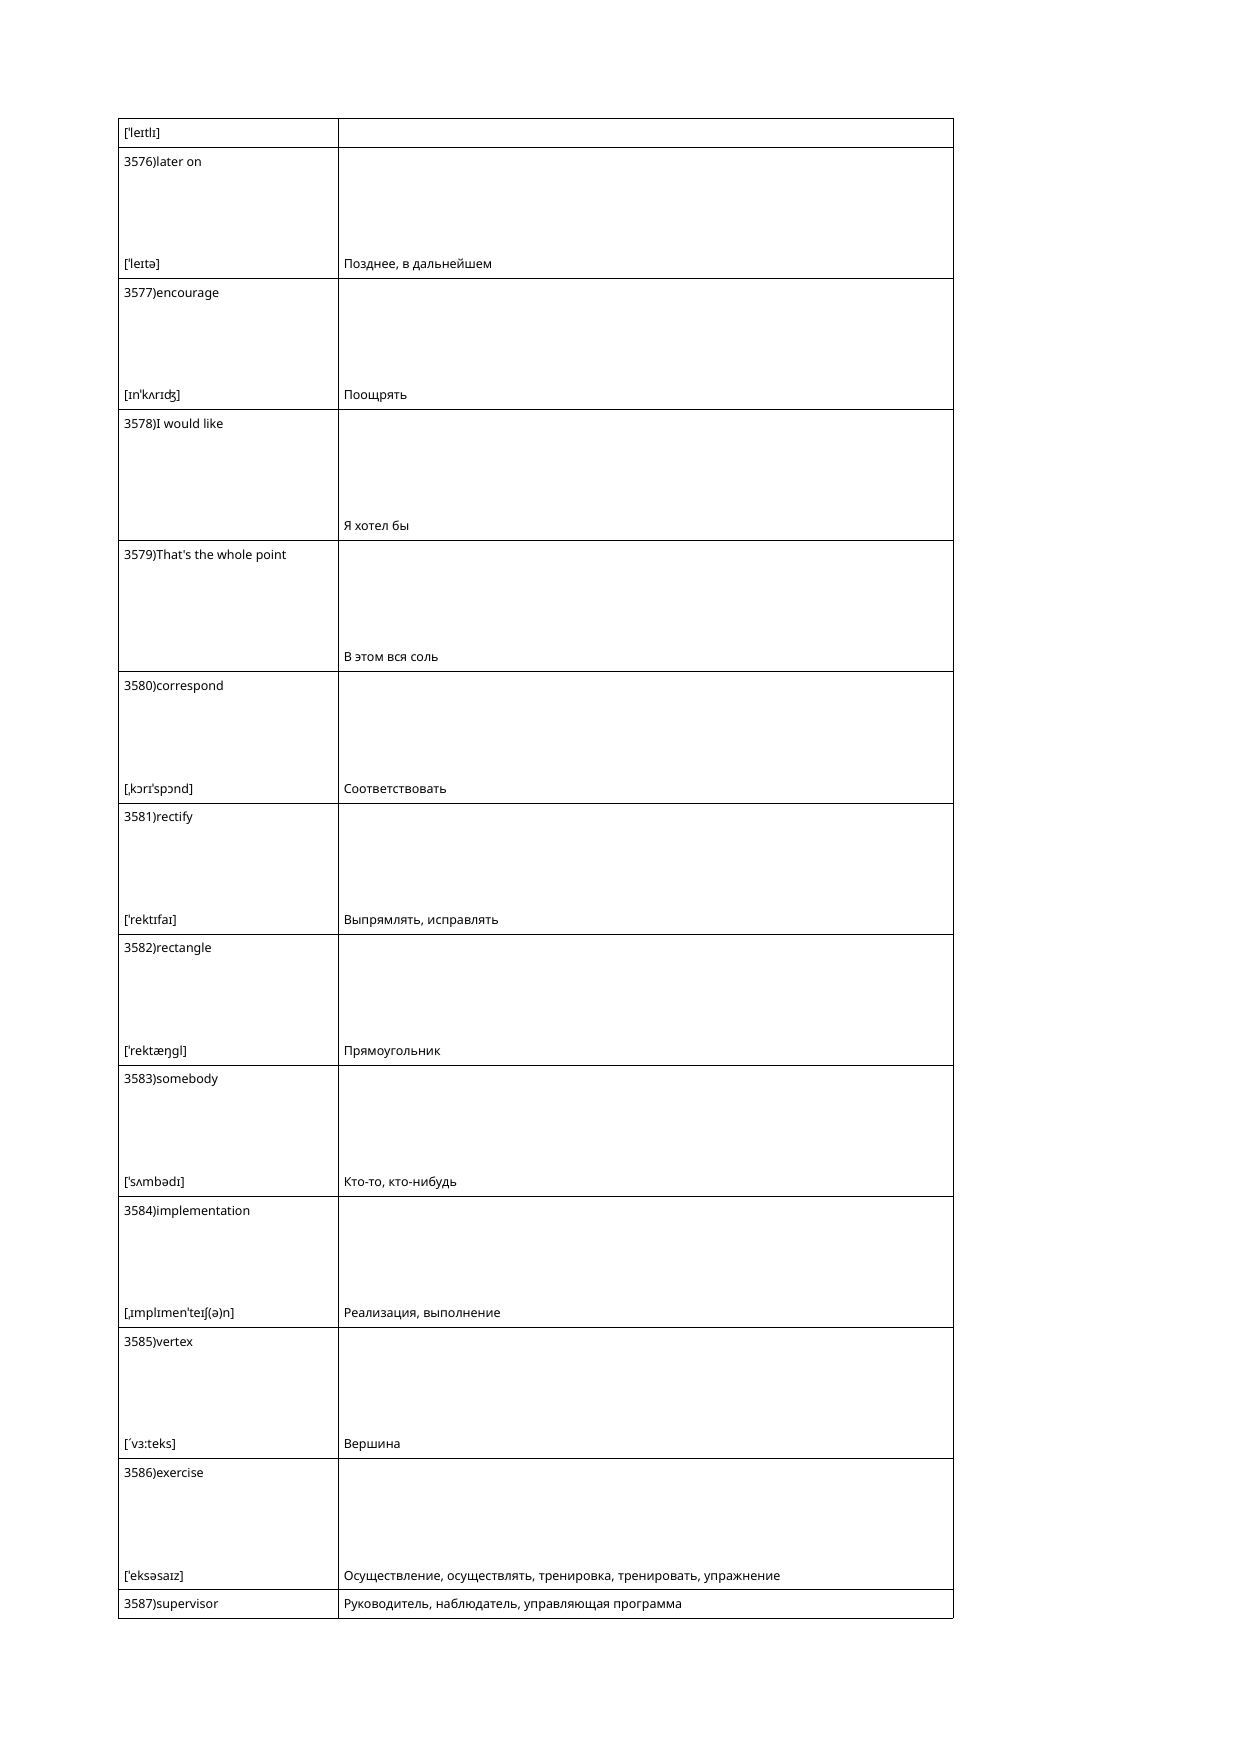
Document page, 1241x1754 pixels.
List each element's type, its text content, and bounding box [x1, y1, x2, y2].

table_cell 3576)later on [ˈleɪtə] [119, 148, 338, 278]
table_cell Реализация, выполнение [339, 1197, 953, 1327]
table_cell 3580)correspond [ˌkɔrɪˈspɔnd] [119, 672, 338, 802]
table_cell [ˈleɪtlɪ] [119, 119, 338, 147]
table_cell Руководитель, наблюдатель, управляющая программа [339, 1590, 953, 1618]
table_cell [339, 119, 953, 147]
table_cell 3584)implementation [ˌɪmplɪmenˈteɪʃ(ə)n] [119, 1197, 338, 1327]
table_cell 3579)That's the whole point [119, 541, 338, 671]
table_cell Вершина [339, 1328, 953, 1458]
table_cell Поощрять [339, 279, 953, 409]
table_cell Осуществление, осуществлять, тренировка, тренировать, упражнение [339, 1459, 953, 1589]
table_cell 3586)exercise [ˈeksəsaɪz] [119, 1459, 338, 1589]
table_cell Выпрямлять, исправлять [339, 804, 953, 934]
table_cell Кто-то, кто-нибудь [339, 1066, 953, 1196]
table_cell Прямоугольник [339, 935, 953, 1065]
table_cell Я хотел бы [339, 410, 953, 540]
table_cell 3585)vertex [ˊvɜ:teks] [119, 1328, 338, 1458]
table_cell 3581)rectify [ˈrektɪfaɪ] [119, 804, 338, 934]
table_cell 3578)I would like [119, 410, 338, 540]
table_cell В этом вся соль [339, 541, 953, 671]
table_cell 3587)supervisor [119, 1590, 338, 1618]
table_cell Позднее, в дальнейшем [339, 148, 953, 278]
table_cell 3577)encourage [ɪnˈkʌrɪʤ] [119, 279, 338, 409]
table_cell Соответствовать [339, 672, 953, 802]
table_cell 3583)somebody [ˈsʌmbədɪ] [119, 1066, 338, 1196]
table_cell 3582)rectangle [ˈrektæŋgl] [119, 935, 338, 1065]
